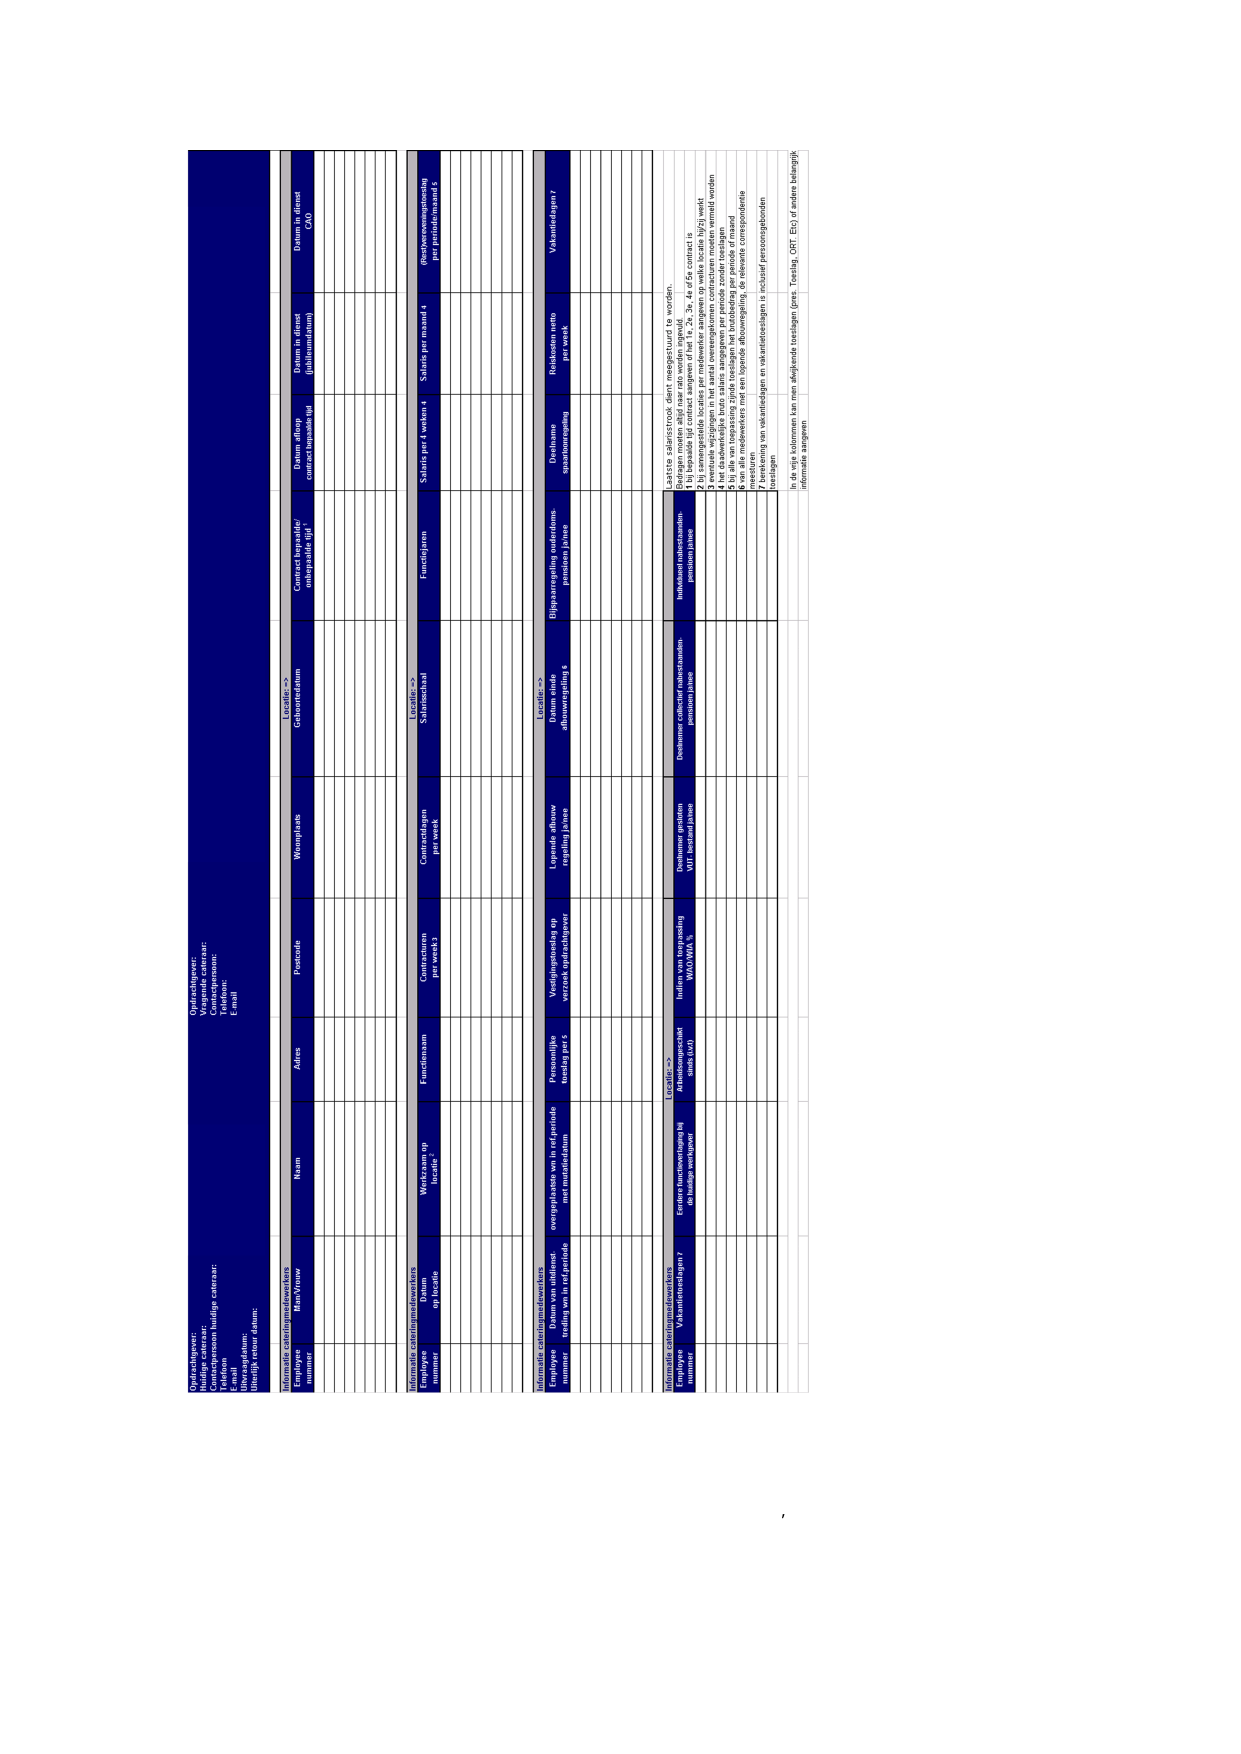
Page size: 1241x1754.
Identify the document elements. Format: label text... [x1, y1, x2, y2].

table_header ’ [188, 1509, 784, 1567]
table_header [784, 1509, 1053, 1567]
picture [187, 150, 809, 1393]
